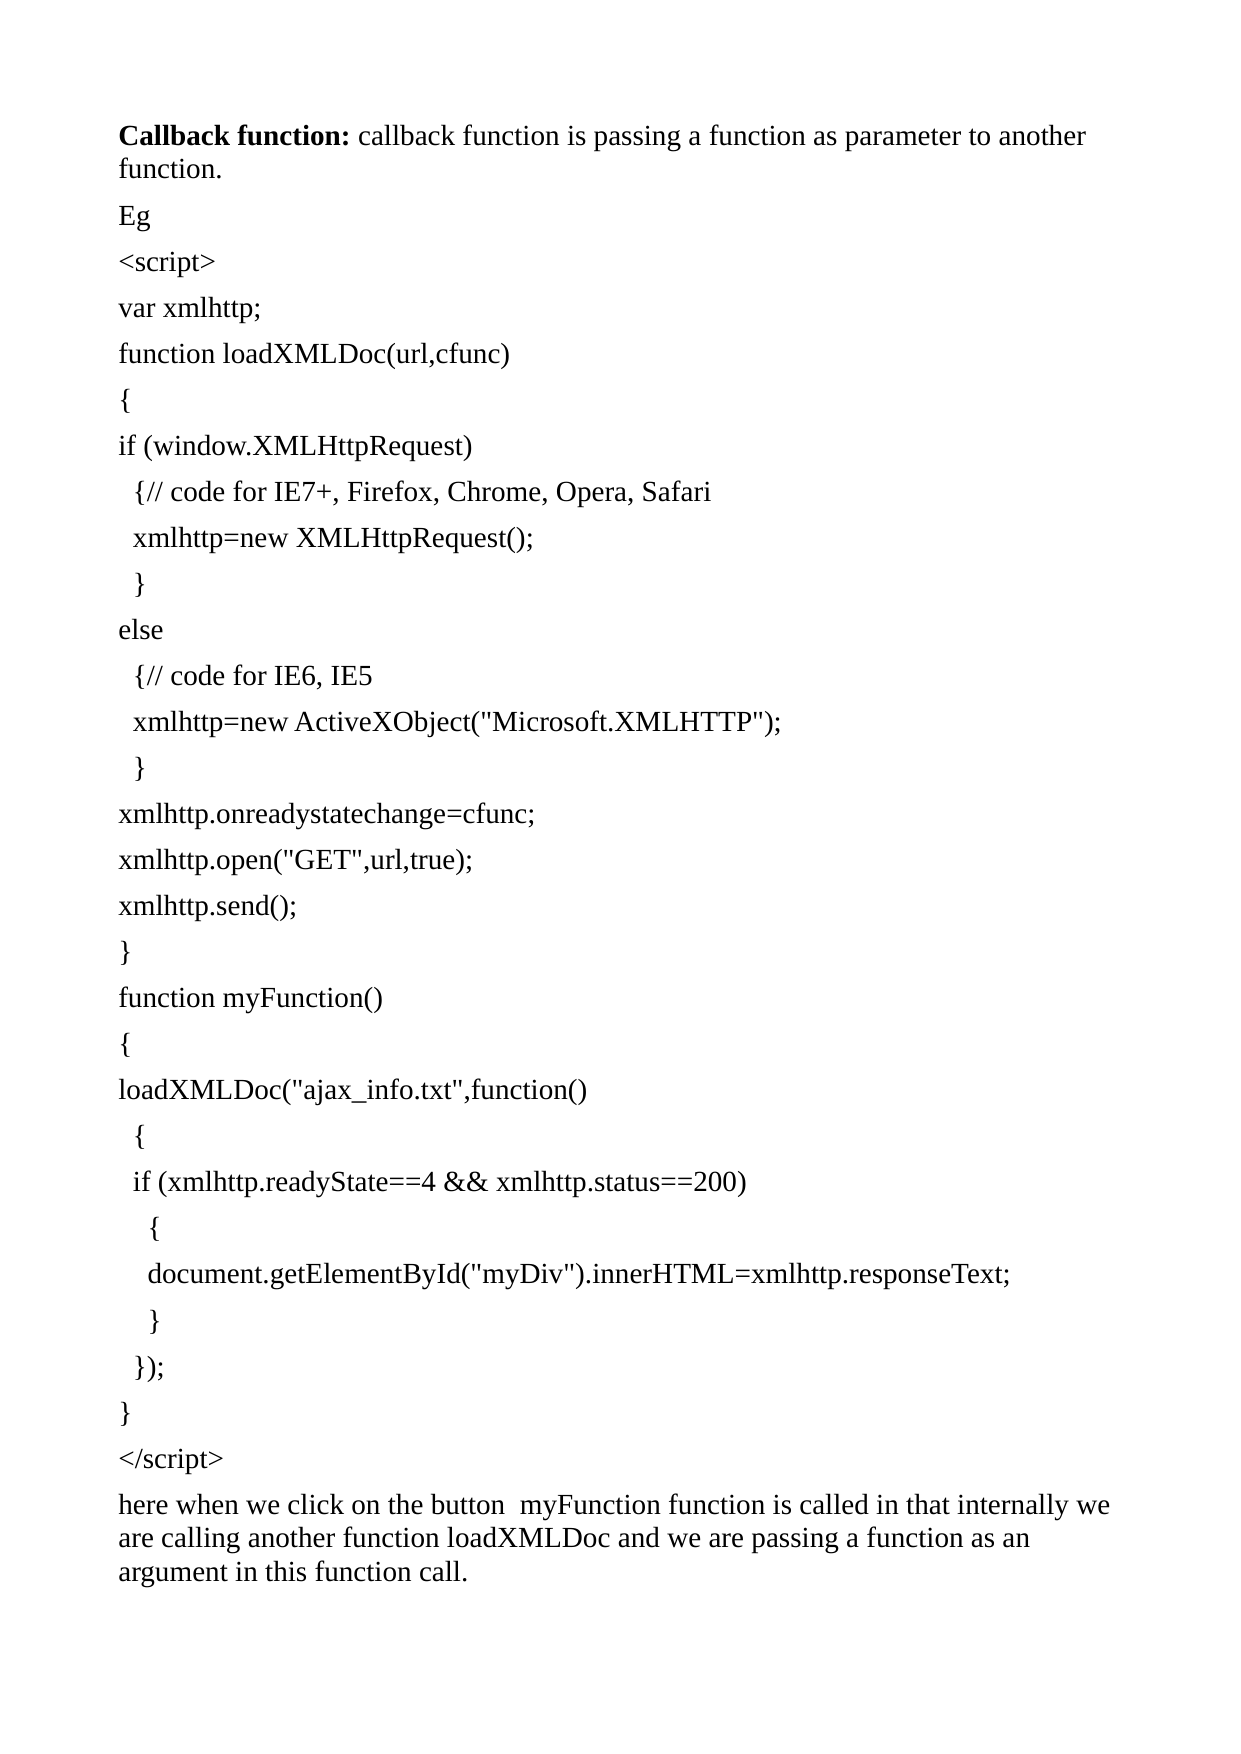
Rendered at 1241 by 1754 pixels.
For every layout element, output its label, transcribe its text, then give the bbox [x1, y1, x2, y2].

text {// code for IE6, IE5 [118, 658, 1122, 692]
text xmlhttp.onreadystatechange=cfunc; [118, 796, 1122, 830]
text } [118, 934, 1122, 968]
text xmlhttp.send(); [118, 888, 1122, 922]
text } [118, 1303, 1122, 1336]
text xmlhttp=new XMLHttpRequest(); [118, 520, 1122, 553]
text }); [118, 1349, 1122, 1382]
text Eg [118, 198, 1122, 231]
text } [118, 566, 1122, 599]
text if (xmlhttp.readyState==4 && xmlhttp.status==200) [118, 1164, 1122, 1198]
text {// code for IE7+, Firefox, Chrome, Opera, Safari [118, 474, 1122, 507]
text var xmlhttp; [118, 290, 1122, 323]
text if (window.XMLHttpRequest) [118, 428, 1122, 461]
text xmlhttp=new ActiveXObject("Microsoft.XMLHTTP"); [118, 704, 1122, 738]
text here when we click on the button myFunction function is called in that internally we are calling another function loadXMLDoc and we are passing a function as an argument in this function call. [118, 1487, 1122, 1587]
text loadXMLDoc("ajax_info.txt",function() [118, 1072, 1122, 1106]
text { [118, 382, 1122, 415]
text Callback function: callback function is passing a function as parameter to another function. [118, 118, 1122, 185]
text function myFunction() [118, 980, 1122, 1014]
text document.getElementById("myDiv").innerHTML=xmlhttp.responseText; [118, 1257, 1122, 1290]
text { [118, 1211, 1122, 1244]
text else [118, 612, 1122, 646]
text function loadXMLDoc(url,cfunc) [118, 336, 1122, 369]
text } [118, 750, 1122, 784]
text </script> [118, 1441, 1122, 1474]
text xmlhttp.open("GET",url,true); [118, 842, 1122, 876]
text } [118, 1395, 1122, 1428]
text { [118, 1118, 1122, 1152]
text { [118, 1026, 1122, 1060]
text <script> [118, 244, 1122, 277]
